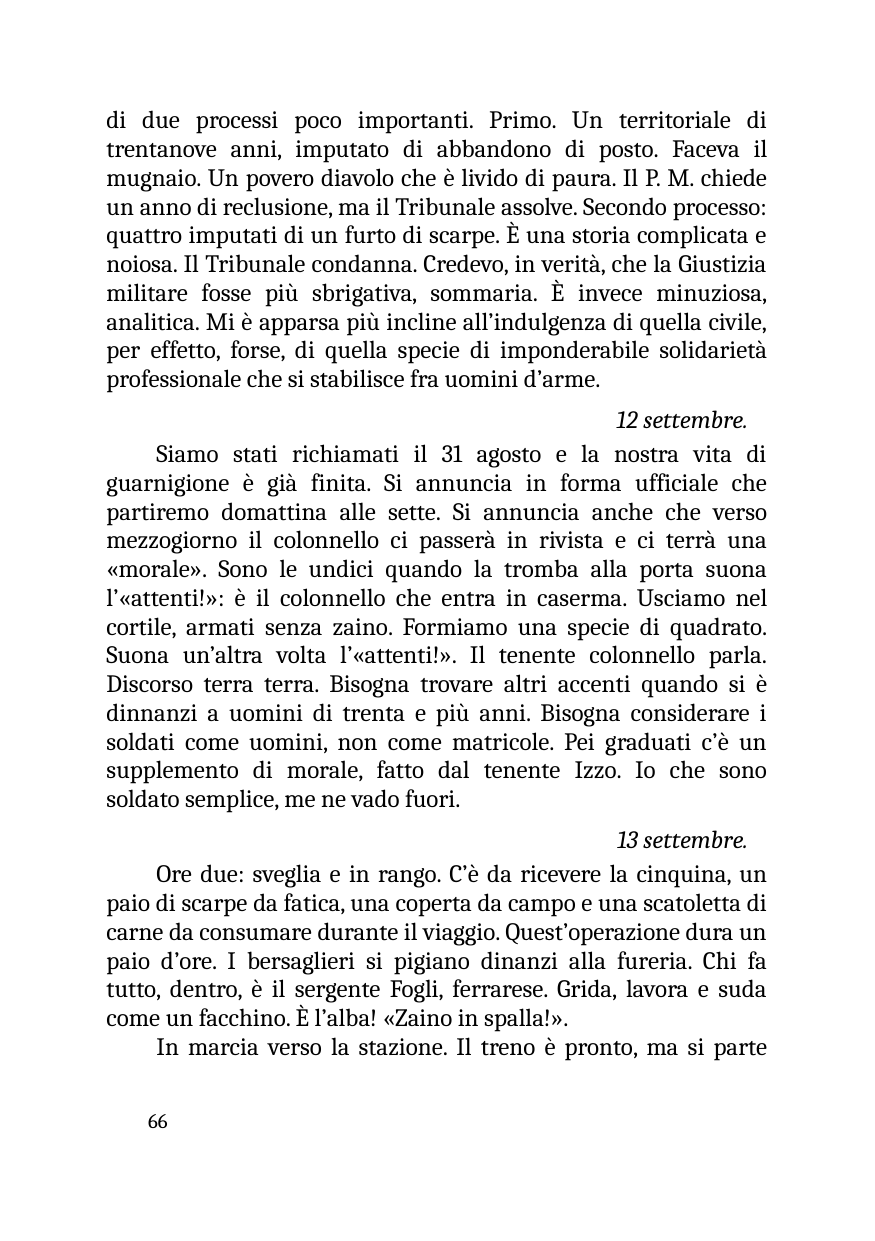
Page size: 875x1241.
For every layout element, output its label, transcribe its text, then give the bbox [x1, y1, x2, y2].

text di due processi poco importanti. Primo. Un territoriale di trentanove anni, imputato di abbandono di posto. Faceva il mugnaio. Un povero diavolo che è livido di paura. Il P. M. chiede un anno di reclusione, ma il Tribunale assolve. Secondo processo: quattro imputati di un furto di scarpe. È una storia complicata e noiosa. Il Tribunale condanna. Credevo, in verità, che la Giustizia militare fosse più sbrigativa, sommaria. È invece minuziosa, analitica. Mi è apparsa più incline all’indulgenza di quella civile, per effetto, forse, di quella specie di imponderabile solidarietà professionale che si stabilisce fra uomini d’arme. [106, 106, 768, 394]
text 12 settembre. [106, 406, 750, 434]
text In marcia verso la stazione. Il treno è pronto, ma si parte [106, 1033, 768, 1062]
text Siamo stati richiamati il 31 agosto e la nostra vita di guarnigione è già finita. Si annuncia in forma ufficiale che partiremo domattina alle sette. Si annuncia anche che verso mezzogiorno il colonnello ci passerà in rivista e ci terrà una «morale». Sono le undici quando la tromba alla porta suona l’«attenti!»: è il colonnello che entra in caserma. Usciamo nel cortile, armati senza zaino. Formiamo una specie di quadrato. Suona un’altra volta l’«attenti!». Il tenente colonnello parla. Discorso terra terra. Bisogna trovare altri accenti quando si è dinnanzi a uomini di trenta e più anni. Bisogna considerare i soldati come uomini, non come matricole. Pei graduati c’è un supplemento di morale, fatto dal tenente Izzo. Io che sono soldato semplice, me ne vado fuori. [106, 440, 768, 814]
text 13 settembre. [106, 826, 750, 854]
text Ore due: sveglia e in rango. C’è da ricevere la cinquina, un paio di scarpe da fatica, una coperta da campo e una scatoletta di carne da consumare durante il viaggio. Quest’operazione dura un paio d’ore. I bersaglieri si pigiano dinanzi alla fureria. Chi fa tutto, dentro, è il sergente Fogli, ferrarese. Grida, lavora e suda come un facchino. È l’alba! «Zaino in spalla!». [106, 860, 768, 1033]
